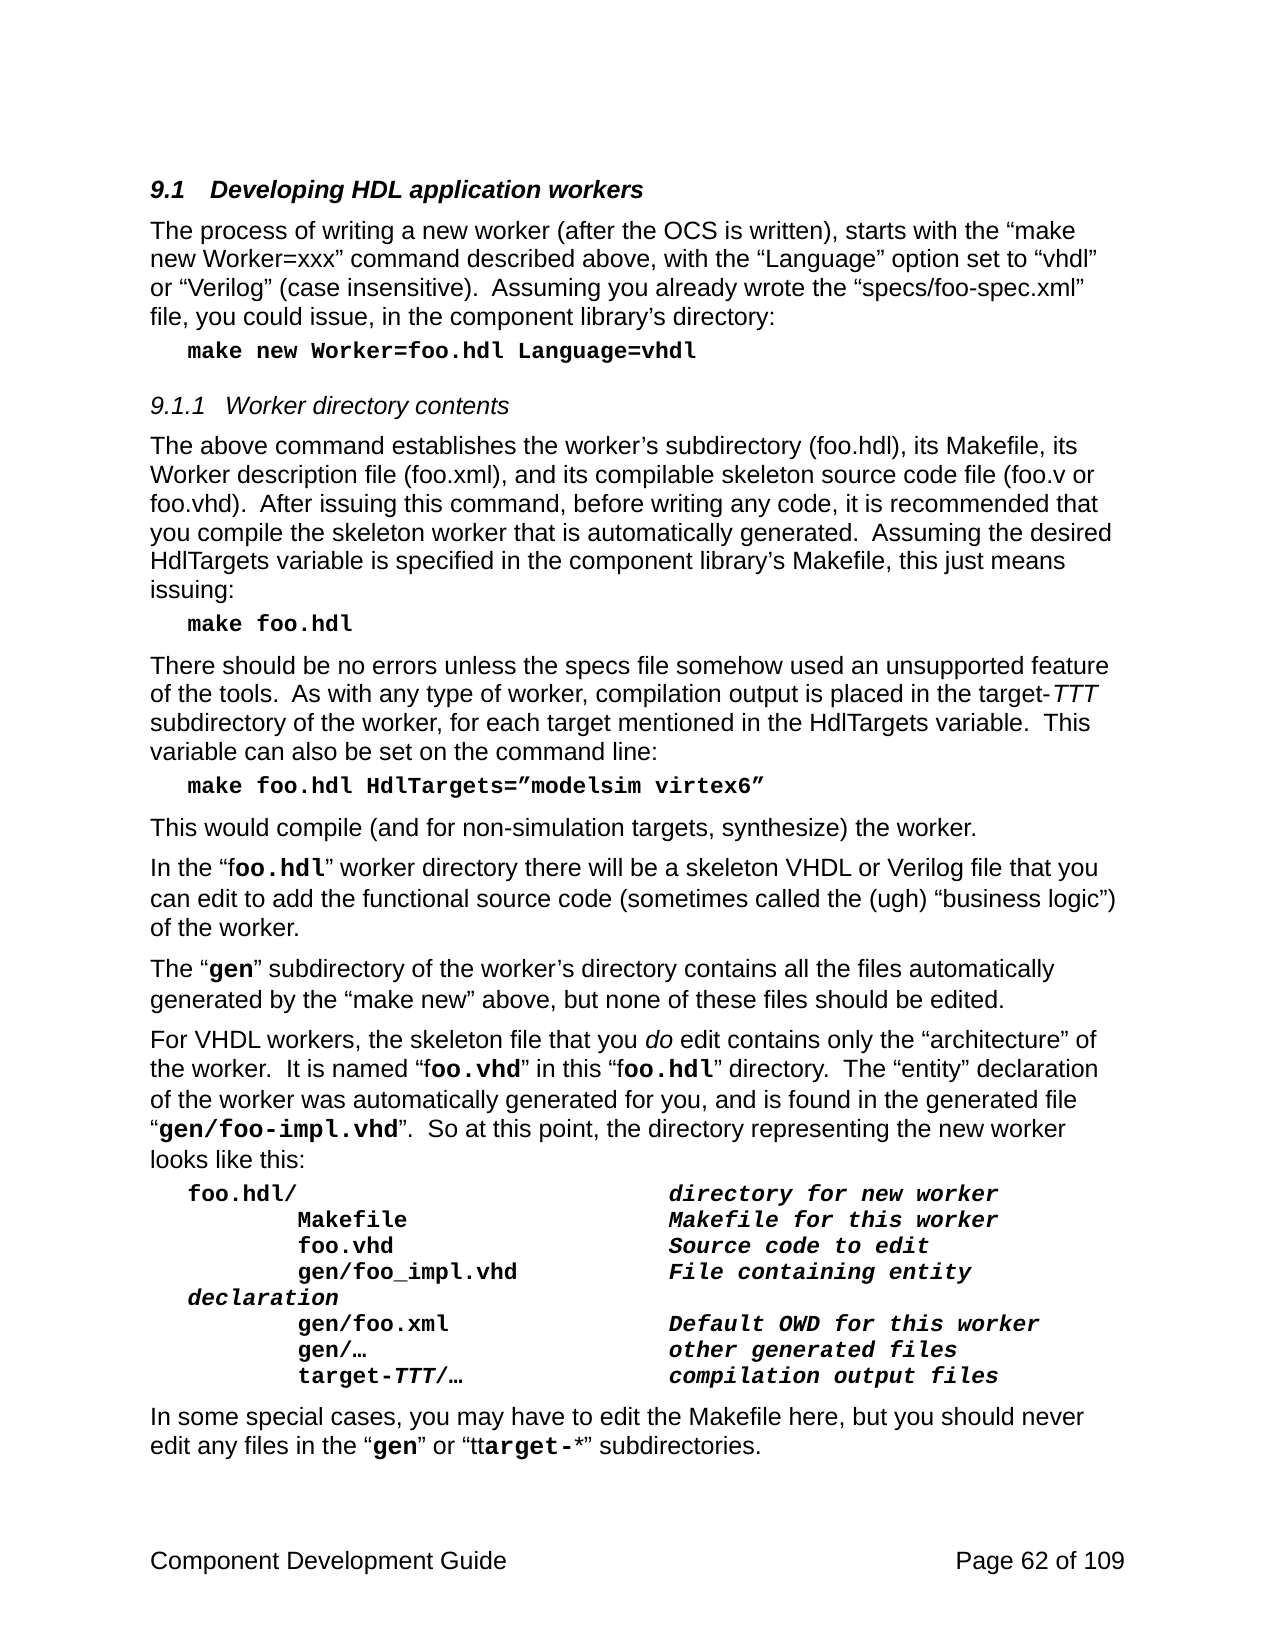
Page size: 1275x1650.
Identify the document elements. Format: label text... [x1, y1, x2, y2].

text In some special cases, you may have to edit the Makefile here, but you should never edit any files in the “gen” or “ttarget-*” subdirectories. [150, 1402, 1125, 1462]
subtitle Worker directory contents [150, 391, 1125, 419]
text For VHDL workers, the skeleton file that you do edit contains only the “architecture” of the worker. It is named “foo.vhd” in this “foo.hdl” directory. The “entity” declaration of the worker was automatically generated for you, and is found in the generated file “gen/foo-impl.vhd”. So at this point, the directory representing the new worker looks like this: [150, 1025, 1125, 1173]
text The “gen” subdirectory of the worker’s directory contains all the files automatically generated by the “make new” above, but none of these files should be edited. [150, 954, 1125, 1013]
text foo.hdl/ directory for new worker Makefile Makefile for this worker foo.vhd Source code to edit gen/foo_impl.vhd File containing entity declaration gen/foo.xml Default OWD for this worker gen/… other generated files target-TTT/… compilation output files [187, 1182, 1125, 1390]
text make foo.hdl HdlTargets=”modelsim virtex6” [187, 775, 1125, 801]
text The process of writing a new worker (after the OCS is written), starts with the “make new Worker=xxx” command described above, with the “Language” option set to “vhdl” or “Verilog” (case insensitive). Assuming you already wrote the “specs/foo-spec.xml” file, you could issue, in the component library’s directory: [150, 216, 1125, 331]
text In the “foo.hdl” worker directory there will be a skeleton VHDL or Verilog file that you can edit to add the functional source code (sometimes called the (ugh) “business logic”) of the worker. [150, 853, 1125, 942]
text This would compile (and for non-simulation targets, synthesize) the worker. [150, 813, 1125, 841]
subtitle Developing HDL application workers [150, 175, 1125, 204]
text The above command establishes the worker’s subdirectory (foo.hdl), its Makefile, its Worker description file (foo.xml), and its compilable skeleton source code file (foo.v or foo.vhd). After issuing this command, before writing any code, it is recommended that you compile the skeleton worker that is automatically generated. Assuming the desired HdlTargets variable is specified in the component library’s Makefile, this just means issuing: [150, 431, 1125, 604]
text There should be no errors unless the specs file somehow used an unsupported feature of the tools. As with any type of worker, compilation output is placed in the target-TTT subdirectory of the worker, for each target mentioned in the HdlTargets variable. This variable can also be set on the command line: [150, 651, 1125, 766]
text make new Worker=foo.hdl Language=vhdl [187, 340, 1125, 366]
text make foo.hdl [187, 613, 1125, 639]
